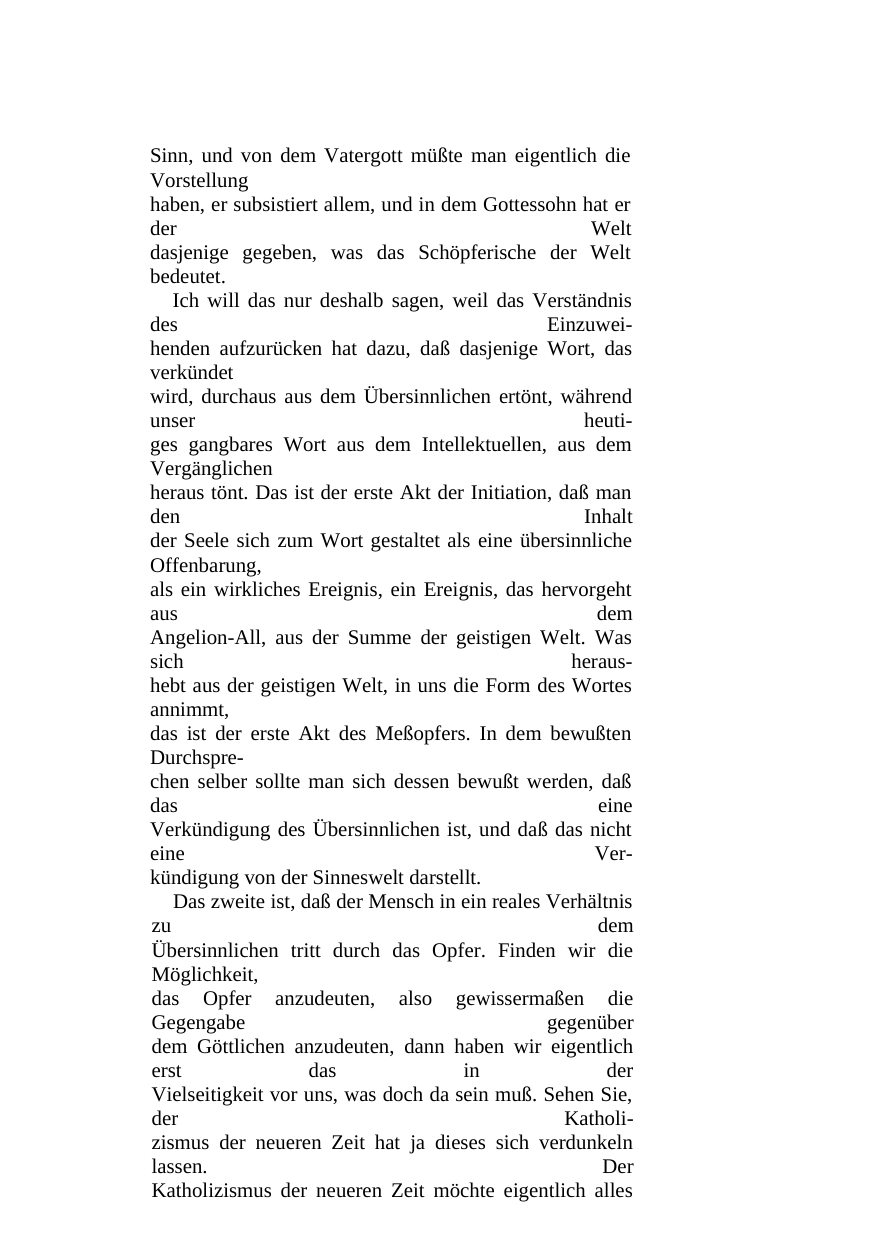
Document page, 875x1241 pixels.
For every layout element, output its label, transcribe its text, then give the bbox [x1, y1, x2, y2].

text Ich will das nur deshalb sagen, weil das Verständnis des Einzuwei- henden aufzurücken hat dazu, daß dasjenige Wort, das verkündet wird, durchaus aus dem Übersinnlichen ertönt, während unser heuti- ges gangbares Wort aus dem Intellektuellen, aus dem Vergänglichen heraus tönt. Das ist der erste Akt der Initiation, daß man den Inhalt der Seele sich zum Wort gestaltet als eine übersinnliche Offenbarung, als ein wirkliches Ereignis, ein Ereignis, das hervorgeht aus dem Angelion-All, aus der Summe der geistigen Welt. Was sich heraus- hebt aus der geistigen Welt, in uns die Form des Wortes annimmt, das ist der erste Akt des Meßopfers. In dem bewußten Durchspre- chen selber sollte man sich dessen bewußt werden, daß das eine Verkündigung des Übersinnlichen ist, und daß das nicht eine Ver- kündigung von der Sinneswelt darstellt. [150, 288, 632, 889]
text Sinn, und von dem Vatergott müßte man eigentlich die Vorstellung haben, er subsistiert allem, und in dem Gottessohn hat er der Welt dasjenige gegeben, was das Schöpferische der Welt bedeutet. [150, 143, 631, 288]
text Das zweite ist, daß der Mensch in ein reales Verhältnis zu dem Übersinnlichen tritt durch das Opfer. Finden wir die Möglichkeit, das Opfer anzudeuten, also gewissermaßen die Gegengabe gegenüber dem Göttlichen anzudeuten, dann haben wir eigentlich erst das in der Vielseitigkeit vor uns, was doch da sein muß. Sehen Sie, der Katholi- zismus der neueren Zeit hat ja dieses sich verdunkeln lassen. Der Katholizismus der neueren Zeit möchte eigentlich alles [151, 889, 633, 1202]
